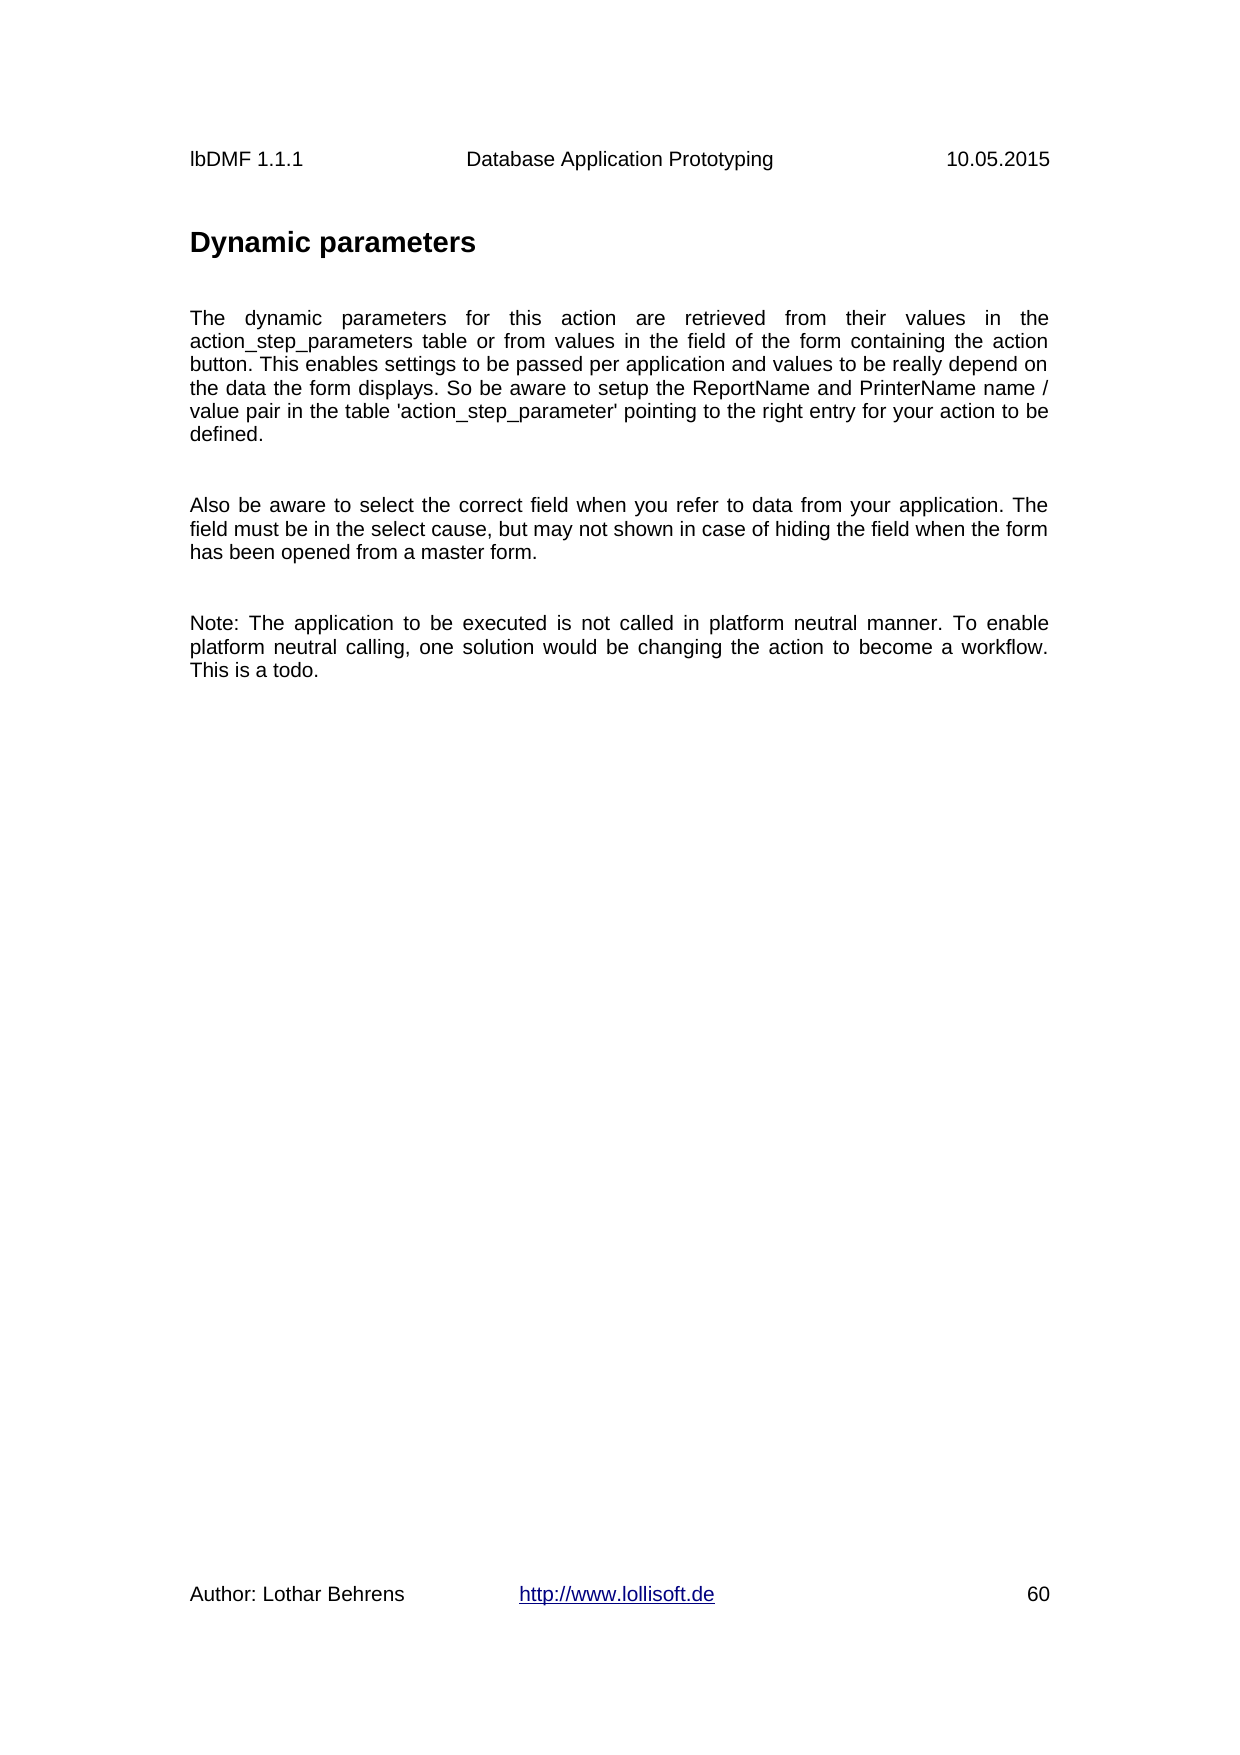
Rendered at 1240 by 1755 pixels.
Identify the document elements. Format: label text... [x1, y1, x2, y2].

text Note: The application to be executed is not called in platform neutral manner. To enable platform neutral calling, one solution would be changing the action to become a workflow. This is a todo. [189, 612, 1050, 682]
text The dynamic parameters for this action are retrieved from their values in the action_step_parameters table or from values in the field of the form containing the action button. This enables settings to be passed per application and values to be really depend on the data the form displays. So be aware to setup the ReportName and PrinterName name / value pair in the table 'action_step_parameter' pointing to the right entry for your action to be defined. [189, 306, 1050, 446]
text Also be aware to select the correct field when you refer to data from your application. The field must be in the select cause, but may not shown in case of hiding the field when the form has been opened from a master form. [189, 494, 1050, 564]
subtitle Dynamic parameters [189, 226, 1050, 258]
